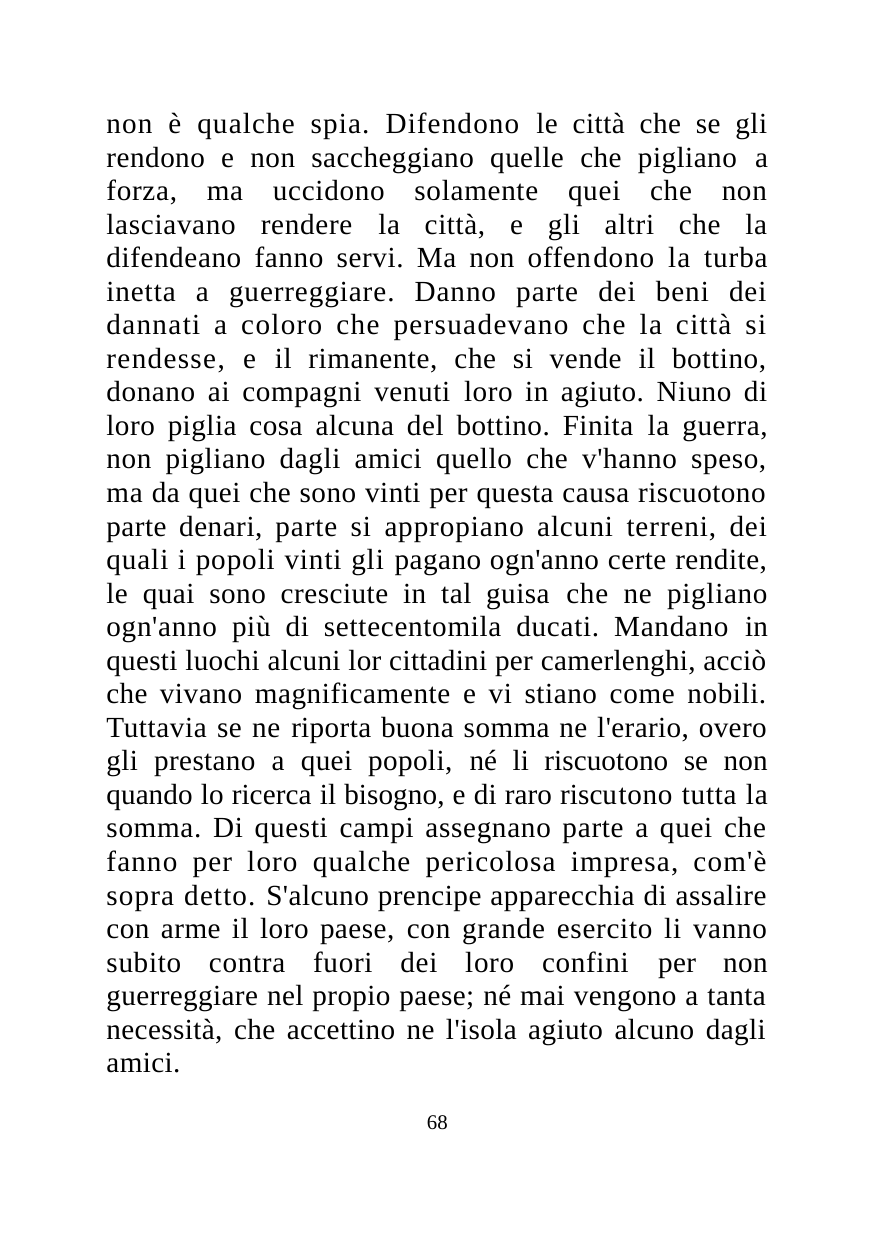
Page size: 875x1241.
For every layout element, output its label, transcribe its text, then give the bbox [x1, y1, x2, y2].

text non è qualche spia. Difendono le città che se gli rendono e non saccheggiano quelle che pigliano a forza, ma uccidono solamente quei che non lasciavano rendere la città, e gli altri che la difendeano fanno servi. Ma non offendono la turba inetta a guerreggiare. Danno parte dei beni dei dannati a coloro che persuadevano che la città si rendesse, e il rimanente, che si vende il bottino, donano ai compagni venuti loro in agiuto. Niuno di loro piglia cosa alcuna del bottino. Finita la guerra, non pigliano dagli amici quello che v'hanno speso, ma da quei che sono vinti per questa causa riscuotono parte denari, parte si appropiano alcuni terreni, dei quali i popoli vinti gli pagano ogn'anno certe rendite, le quai sono cresciute in tal guisa che ne pigliano ogn'anno più di settecentomila ducati. Mandano in questi luochi alcuni lor cittadini per camerlenghi, acciò che vivano magnificamente e vi stiano come nobili. Tuttavia se ne riporta buona somma ne l'erario, overo gli prestano a quei popoli, né li riscuotono se non quando lo ricerca il bisogno, e di raro riscutono tutta la somma. Di questi campi assegnano parte a quei che fanno per loro qualche pericolosa impresa, com'è sopra detto. S'alcuno prencipe apparecchia di assalire con arme il loro paese, con grande esercito li vanno subito contra fuori dei loro confini per non guerreggiare nel propio paese; né mai vengono a tanta necessità, che accettino ne l'isola agiuto alcuno dagli amici. [106, 106, 768, 1079]
